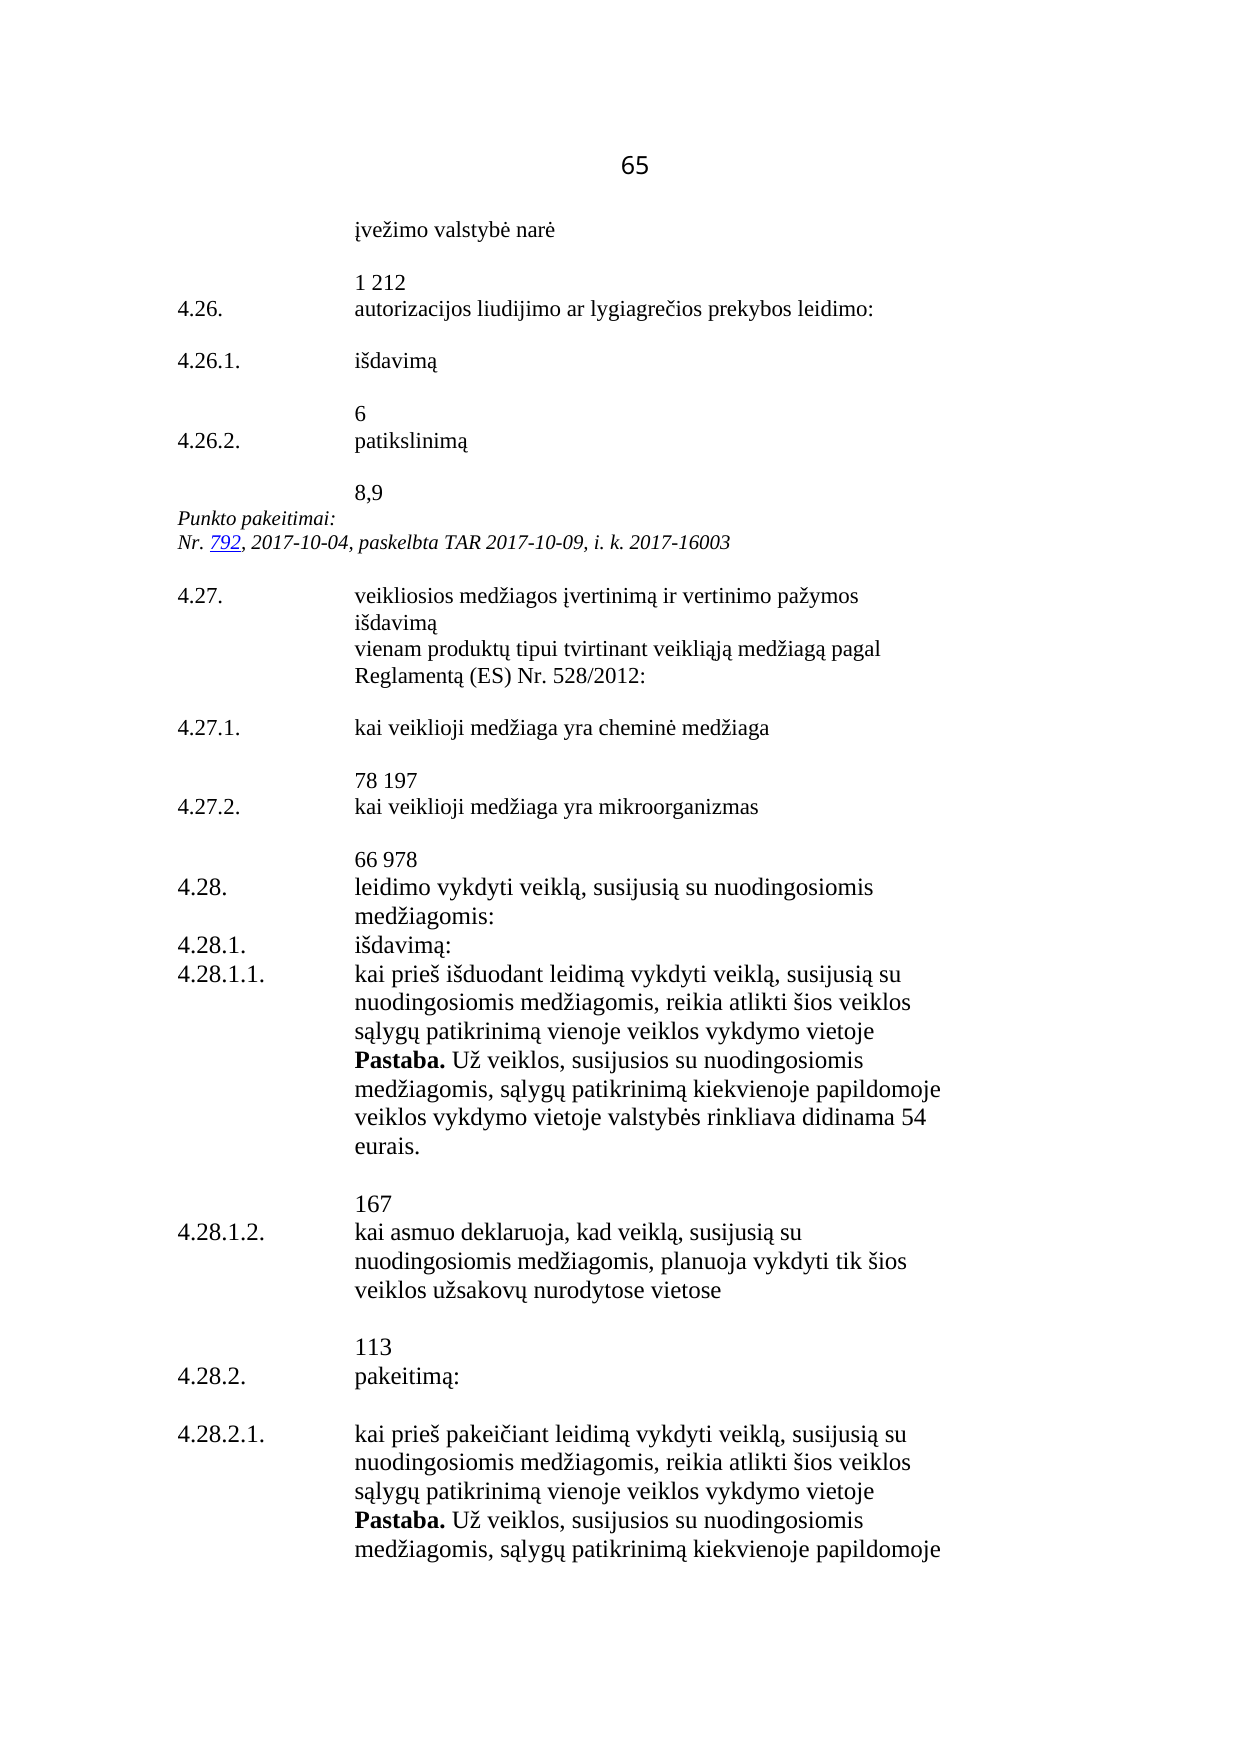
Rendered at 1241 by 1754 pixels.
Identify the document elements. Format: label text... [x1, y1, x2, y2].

text 4.28.1.1. kai prieš išduodant leidimą vykdyti veiklą, susijusią su [177, 959, 945, 987]
text Punkto pakeitimai: [177, 506, 1093, 530]
text sąlygų patikrinimą vienoje veiklos vykdymo vietoje [354, 1016, 945, 1045]
text sąlygų patikrinimą vienoje veiklos vykdymo vietoje [354, 1476, 945, 1505]
text 4.27. veikliosios medžiagos įvertinimą ir vertinimo pažymos išdavimą [177, 583, 945, 635]
text 4.28.2. pakeitimą: [177, 1361, 945, 1419]
text veiklos užsakovų nurodytose vietose 113 [354, 1275, 945, 1361]
text medžiagomis, sąlygų patikrinimą kiekvienoje papildomoje [354, 1534, 945, 1562]
text nuodingosiomis medžiagomis, reikia atlikti šios veiklos [354, 1447, 945, 1476]
text 4.28.1.2. kai asmuo deklaruoja, kad veiklą, susijusią su [177, 1217, 945, 1246]
text 4.28.2.1. kai prieš pakeičiant leidimą vykdyti veiklą, susijusią su [177, 1419, 945, 1447]
text 4.28.1. išdavimą: [177, 930, 945, 959]
text 4.26.1. išdavimą 6 [177, 348, 945, 427]
text medžiagomis, sąlygų patikrinimą kiekvienoje papildomoje [354, 1074, 945, 1102]
text nuodingosiomis medžiagomis, planuoja vykdyti tik šios [354, 1246, 945, 1275]
text 4.28. leidimo vykdyti veiklą, susijusią su nuodingosiomis medžiagomis: [177, 872, 945, 930]
text Nr. 792, 2017-10-04, paskelbta TAR 2017-10-09, i. k. 2017-16003 [177, 530, 1093, 554]
text Reglamentą (ES) Nr. 528/2012: [354, 662, 945, 714]
text Pastaba. Už veiklos, susijusios su nuodingosiomis [354, 1505, 945, 1534]
text įvežimo valstybė narė 1 212 [354, 216, 945, 295]
text nuodingosiomis medžiagomis, reikia atlikti šios veiklos [354, 987, 945, 1016]
text 4.26. autorizacijos liudijimo ar lygiagrečios prekybos leidimo: [177, 295, 945, 348]
text veiklos vykdymo vietoje valstybės rinkliava didinama 54 eurais. 167 [354, 1102, 945, 1217]
text 4.27.2. kai veiklioji medžiaga yra mikroorganizmas 66 978 [177, 793, 945, 872]
text 4.27.1. kai veiklioji medžiaga yra cheminė medžiaga 78 197 [177, 714, 945, 793]
text 4.26.2. patikslinimą 8,9 [177, 427, 945, 506]
text Pastaba. Už veiklos, susijusios su nuodingosiomis [354, 1045, 945, 1074]
text vienam produktų tipui tvirtinant veikliąją medžiagą pagal [354, 635, 945, 662]
